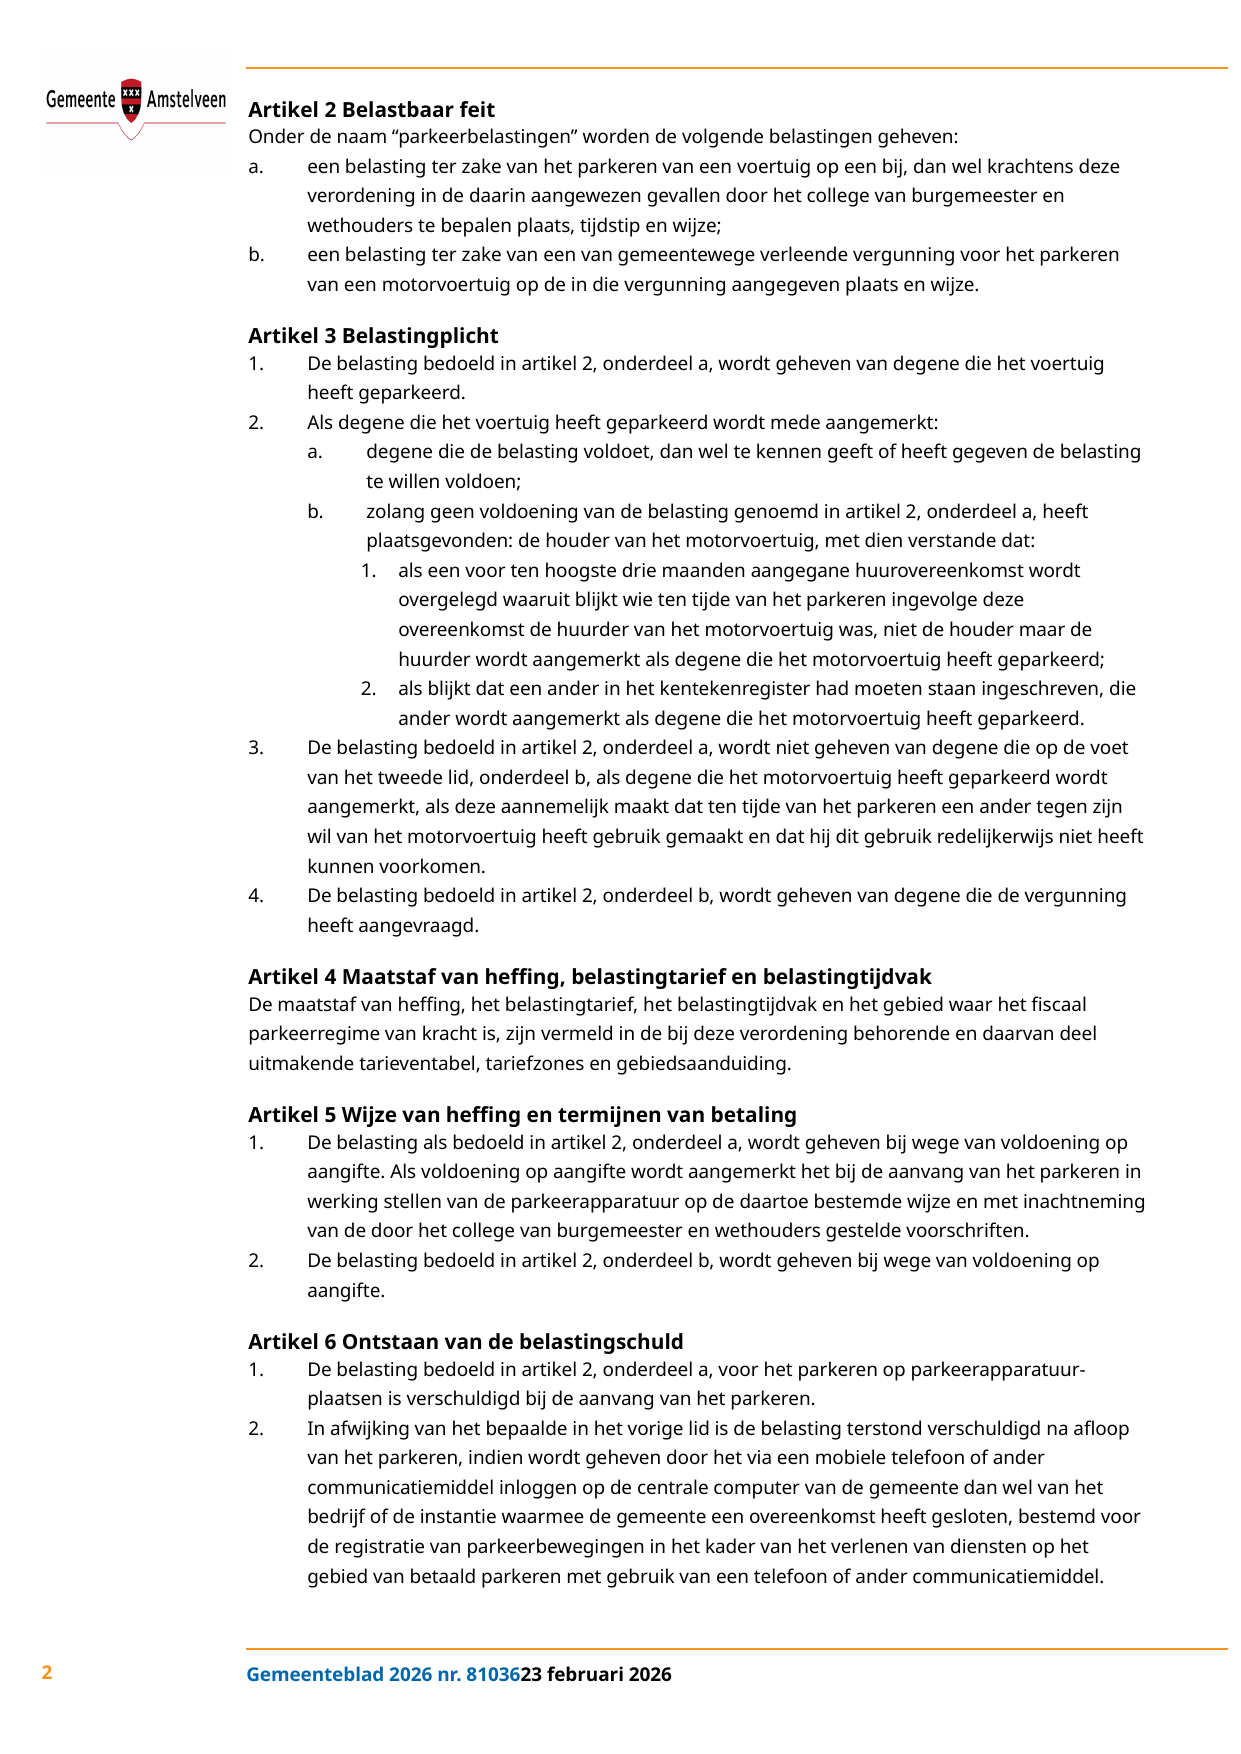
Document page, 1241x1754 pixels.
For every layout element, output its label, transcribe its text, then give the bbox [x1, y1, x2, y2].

text Artikel 5 Wijze van heffing en termijnen van betaling [248, 1101, 1152, 1129]
list als blijkt dat een ander in het kentekenregister had moeten staan ingeschreven, die ander wordt aangemerkt als degene die het motorvoertuig heeft geparkeerd. [361, 675, 1152, 731]
picture [41, 47, 231, 172]
list Als degene die het voertuig heeft geparkeerd wordt mede aangemerkt: [248, 409, 1152, 435]
list De belasting bedoeld in artikel 2, onderdeel a, wordt geheven van degene die het voertuig heeft geparkeerd. [248, 350, 1152, 405]
list zolang geen voldoening van de belasting genoemd in artikel 2, onderdeel a, heeft plaatsgevonden: de houder van het motorvoertuig, met dien verstande dat: [307, 498, 1152, 553]
text De maatstaf van heffing, het belastingtarief, het belastingtijdvak en het gebied waar het fiscaal parkeerregime van kracht is, zijn vermeld in de bij deze verordening behorende en daarvan deel uitmakende tarieventabel, tariefzones en gebiedsaanduiding. [248, 991, 1152, 1076]
text Artikel 3 Belastingplicht [248, 322, 1152, 350]
list een belasting ter zake van het parkeren van een voertuig op een bij, dan wel krachtens deze verordening in de daarin aangewezen gevallen door het college van burgemeester en wethouders te bepalen plaats, tijdstip en wijze; [248, 153, 1152, 238]
list De belasting bedoeld in artikel 2, onderdeel b, wordt geheven bij wege van voldoening op aangifte. [248, 1247, 1152, 1303]
list De belasting bedoeld in artikel 2, onderdeel a, wordt niet geheven van degene die op de voet van het tweede lid, onderdeel b, als degene die het motorvoertuig heeft geparkeerd wordt aangemerkt, als deze aannemelijk maakt dat ten tijde van het parkeren een ander tegen zijn wil van het motorvoertuig heeft gebruik gemaakt en dat hij dit gebruik redelijkerwijs niet heeft kunnen voorkomen. [248, 734, 1152, 879]
text Artikel 6 Ontstaan van de belastingschuld [248, 1327, 1152, 1356]
list De belasting bedoeld in artikel 2, onderdeel a, voor het parkeren op parkeerapparatuur-plaatsen is verschuldigd bij de aanvang van het parkeren. [248, 1356, 1152, 1411]
text Onder de naam “parkeerbelastingen” worden de volgende belastingen geheven: [248, 123, 1152, 149]
list degene die de belasting voldoet, dan wel te kennen geeft of heeft gegeven de belasting te willen voldoen; [307, 439, 1152, 494]
list een belasting ter zake van een van gemeentewege verleende vergunning voor het parkeren van een motorvoertuig op de in die vergunning aangegeven plaats en wijze. [248, 242, 1152, 297]
list als een voor ten hoogste drie maanden aangegane huurovereenkomst wordt overgelegd waaruit blijkt wie ten tijde van het parkeren ingevolge deze overeenkomst de huurder van het motorvoertuig was, niet de houder maar de huurder wordt aangemerkt als degene die het motorvoertuig heeft geparkeerd; [361, 557, 1152, 672]
list De belasting bedoeld in artikel 2, onderdeel b, wordt geheven van degene die de vergunning heeft aangevraagd. [248, 882, 1152, 938]
text Artikel 4 Maatstaf van heffing, belastingtarief en belastingtijdvak [248, 962, 1152, 991]
list De belasting als bedoeld in artikel 2, onderdeel a, wordt geheven bij wege van voldoening op aangifte. Als voldoening op aangifte wordt aangemerkt het bij de aanvang van het parkeren in werking stellen van de parkeerapparatuur op de daartoe bestemde wijze en met inachtneming van de door het college van burgemeester en wethouders gestelde voorschriften. [248, 1129, 1152, 1243]
text Artikel 2 Belastbaar feit [248, 95, 1152, 123]
list In afwijking van het bepaalde in het vorige lid is de belasting terstond verschuldigd na afloop van het parkeren, indien wordt geheven door het via een mobiele telefoon of ander communicatiemiddel inloggen op de centrale computer van de gemeente dan wel van het bedrijf of de instantie waarmee de gemeente een overeenkomst heeft gesloten, bestemd voor de registratie van parkeerbewegingen in het kader van het verlenen van diensten op het gebied van betaald parkeren met gebruik van een telefoon of ander communicatiemiddel. [248, 1415, 1152, 1588]
